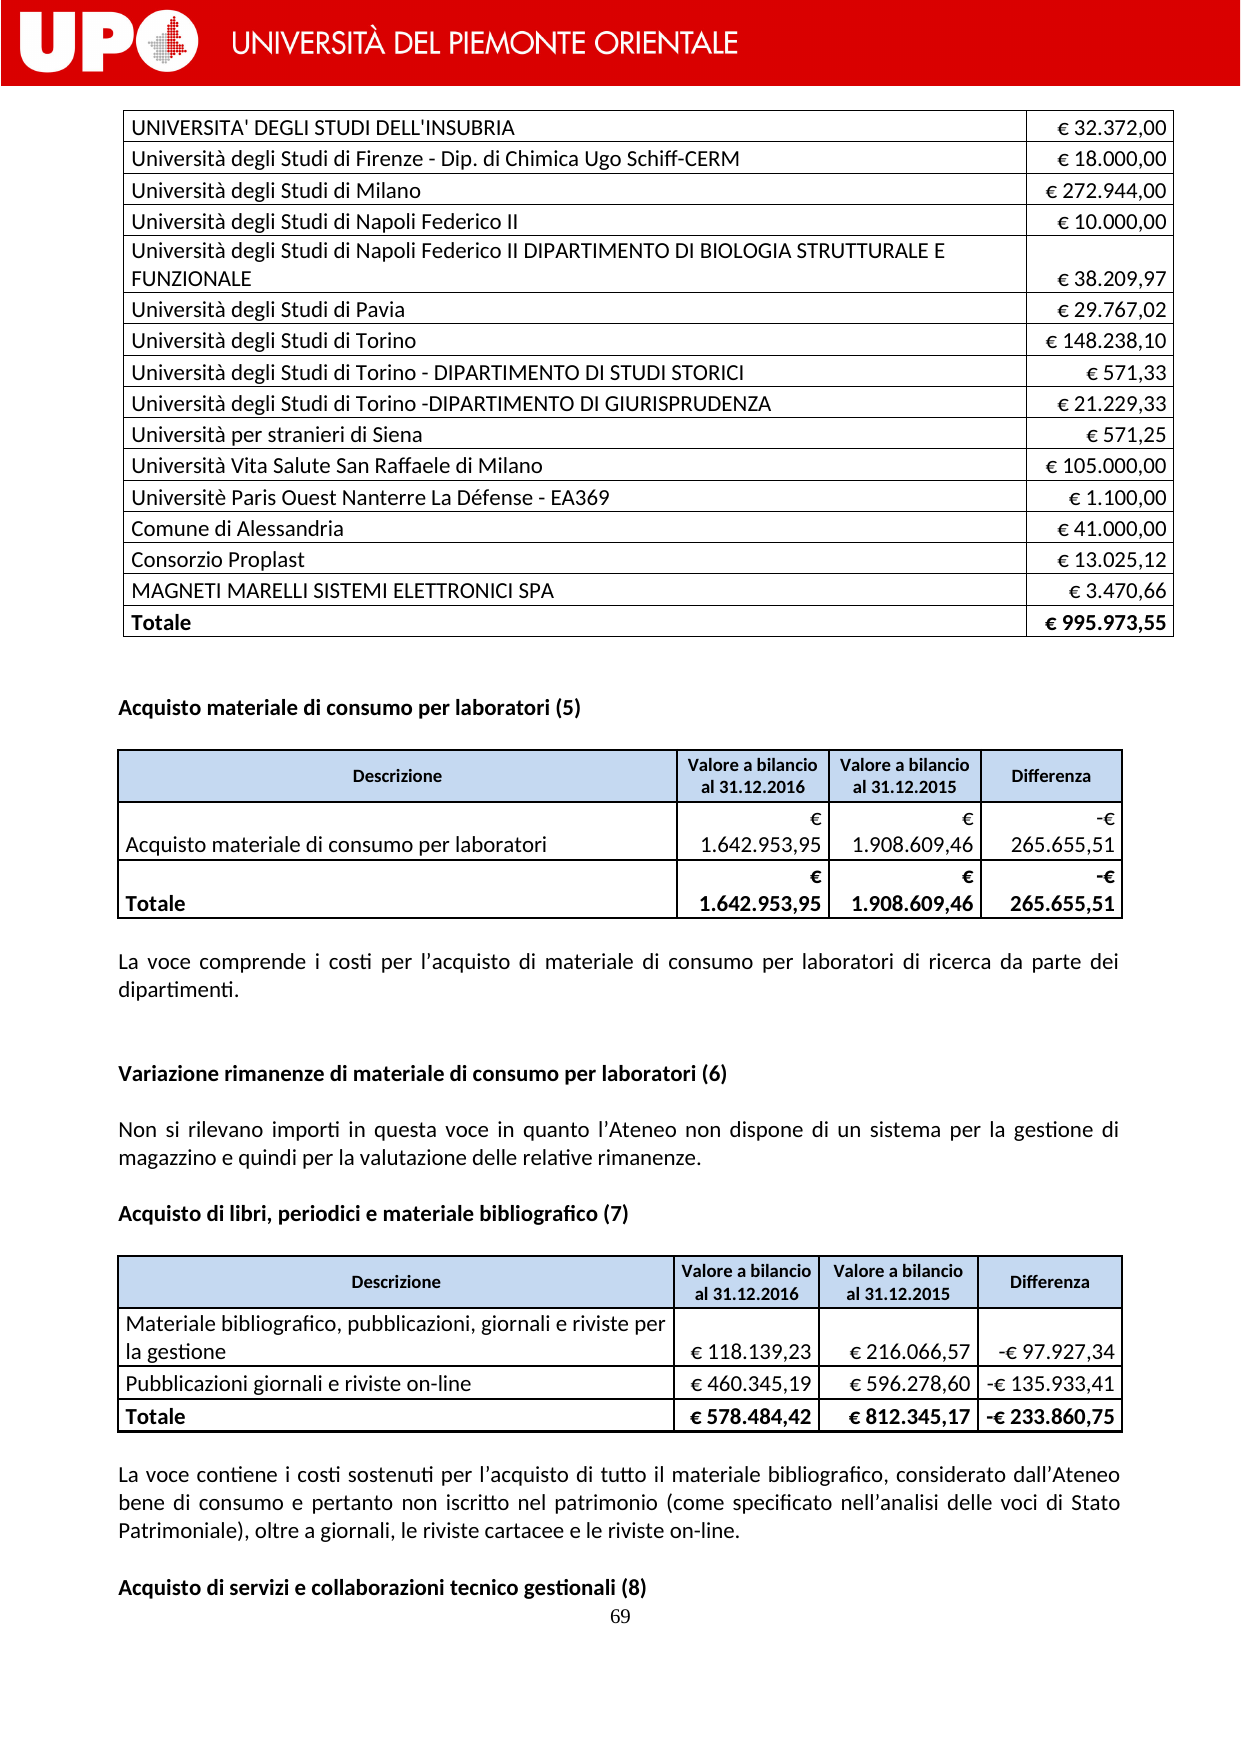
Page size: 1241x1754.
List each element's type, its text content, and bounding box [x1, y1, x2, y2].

table_cell € 571,33 [1027, 356, 1173, 386]
table_cell € 32.372,00 [1027, 111, 1173, 141]
table_cell € 272.944,00 [1027, 174, 1173, 204]
table_cell -€ 265.655,51 [982, 861, 1121, 917]
table_header Valore a bilancio al 31.12.2015 [830, 751, 980, 801]
table_cell Università per stranieri di Siena [124, 418, 1026, 448]
table_cell € 596.278,60 [820, 1367, 977, 1398]
table_cell Comune di Alessandria [124, 512, 1026, 542]
table_cell Materiale bibliografico, pubblicazioni, giornali e riviste per la gestione [119, 1309, 673, 1365]
table_cell € 38.209,97 [1027, 236, 1173, 292]
table_cell -€ 233.860,75 [979, 1400, 1121, 1430]
table_cell Universitè Paris Ouest Nanterre La Défense - EA369 [124, 481, 1026, 511]
table_cell Università degli Studi di Torino [124, 324, 1026, 354]
table_cell Università degli Studi di Torino - DIPARTIMENTO DI STUDI STORICI [124, 356, 1026, 386]
text Non si rilevano importi in questa voce in quanto l’Ateneo non dispone di un sistema per la gestione di magazzino e quindi per la valutazione delle relative rimanenze. [118, 1115, 1122, 1171]
table_cell Università degli Studi di Napoli Federico II [124, 205, 1026, 235]
text La voce contiene i costi sostenuti per l’acquisto di tutto il materiale bibliografico, considerato dall’Ateneo bene di consumo e pertanto non iscritto nel patrimonio (come specificato nell’analisi delle voci di Stato Patrimoniale), oltre a giornali, le riviste cartacee e le riviste on-line. [118, 1461, 1122, 1544]
table_header Valore a bilancio al 31.12.2015 [820, 1257, 977, 1307]
table_cell Università degli Studi di Milano [124, 174, 1026, 204]
table_cell Totale [124, 606, 1026, 636]
table_cell € 812.345,17 [820, 1400, 977, 1430]
table_cell € 1.908.609,46 [830, 861, 980, 917]
table_cell -€ 135.933,41 [979, 1367, 1121, 1398]
table_cell € 216.066,57 [820, 1309, 977, 1365]
table_cell € 460.345,19 [675, 1367, 818, 1398]
table_header Descrizione [119, 1257, 673, 1307]
table_cell € 10.000,00 [1027, 205, 1173, 235]
table_header Differenza [982, 751, 1121, 801]
table_cell € 41.000,00 [1027, 512, 1173, 542]
table_cell Totale [119, 1400, 673, 1430]
table_cell € 571,25 [1027, 418, 1173, 448]
text La voce comprende i costi per l’acquisto di materiale di consumo per laboratori di ricerca da parte dei dipartimenti. [118, 947, 1122, 1003]
text Variazione rimanenze di materiale di consumo per laboratori (6) [118, 1059, 1122, 1087]
table_cell Totale [119, 861, 676, 917]
table_header Valore a bilancio al 31.12.2016 [675, 1257, 818, 1307]
table_cell € 1.100,00 [1027, 481, 1173, 511]
table_cell Università degli Studi di Pavia [124, 293, 1026, 323]
table_header Valore a bilancio al 31.12.2016 [678, 751, 828, 801]
table_header Descrizione [119, 751, 676, 801]
table_cell -€ 97.927,34 [979, 1309, 1121, 1365]
table_cell € 148.238,10 [1027, 324, 1173, 354]
text Acquisto di libri, periodici e materiale bibliografico (7) [118, 1199, 1122, 1227]
table_cell Università degli Studi di Torino -DIPARTIMENTO DI GIURISPRUDENZA [124, 387, 1026, 417]
table_cell Consorzio Proplast [124, 543, 1026, 573]
table_cell € 578.484,42 [675, 1400, 818, 1430]
table_cell Pubblicazioni giornali e riviste on-line [119, 1367, 673, 1398]
text Acquisto di servizi e collaborazioni tecnico gestionali (8) [118, 1573, 1122, 1601]
table_cell Acquisto materiale di consumo per laboratori [119, 803, 676, 859]
table_cell € 21.229,33 [1027, 387, 1173, 417]
table_cell UNIVERSITA' DEGLI STUDI DELL'INSUBRIA [124, 111, 1026, 141]
table_cell € 29.767,02 [1027, 293, 1173, 323]
table_cell -€ 265.655,51 [982, 803, 1121, 859]
table_header Differenza [979, 1257, 1121, 1307]
table_cell € 3.470,66 [1027, 574, 1173, 604]
table_cell MAGNETI MARELLI SISTEMI ELETTRONICI SPA [124, 574, 1026, 604]
table_cell € 1.642.953,95 [678, 803, 828, 859]
table_cell € 105.000,00 [1027, 449, 1173, 479]
table_cell € 13.025,12 [1027, 543, 1173, 573]
table_cell € 118.139,23 [675, 1309, 818, 1365]
table_cell Università Vita Salute San Raffaele di Milano [124, 449, 1026, 479]
table_cell Università degli Studi di Firenze - Dip. di Chimica Ugo Schiff-CERM [124, 142, 1026, 172]
text Acquisto materiale di consumo per laboratori (5) [118, 693, 1122, 721]
table_cell € 1.908.609,46 [830, 803, 980, 859]
table_cell Università degli Studi di Napoli Federico II DIPARTIMENTO DI BIOLOGIA STRUTTURALE E FUNZIONALE [124, 236, 1026, 292]
table_cell € 18.000,00 [1027, 142, 1173, 172]
table_cell € 1.642.953,95 [678, 861, 828, 917]
table_cell € 995.973,55 [1027, 606, 1173, 636]
